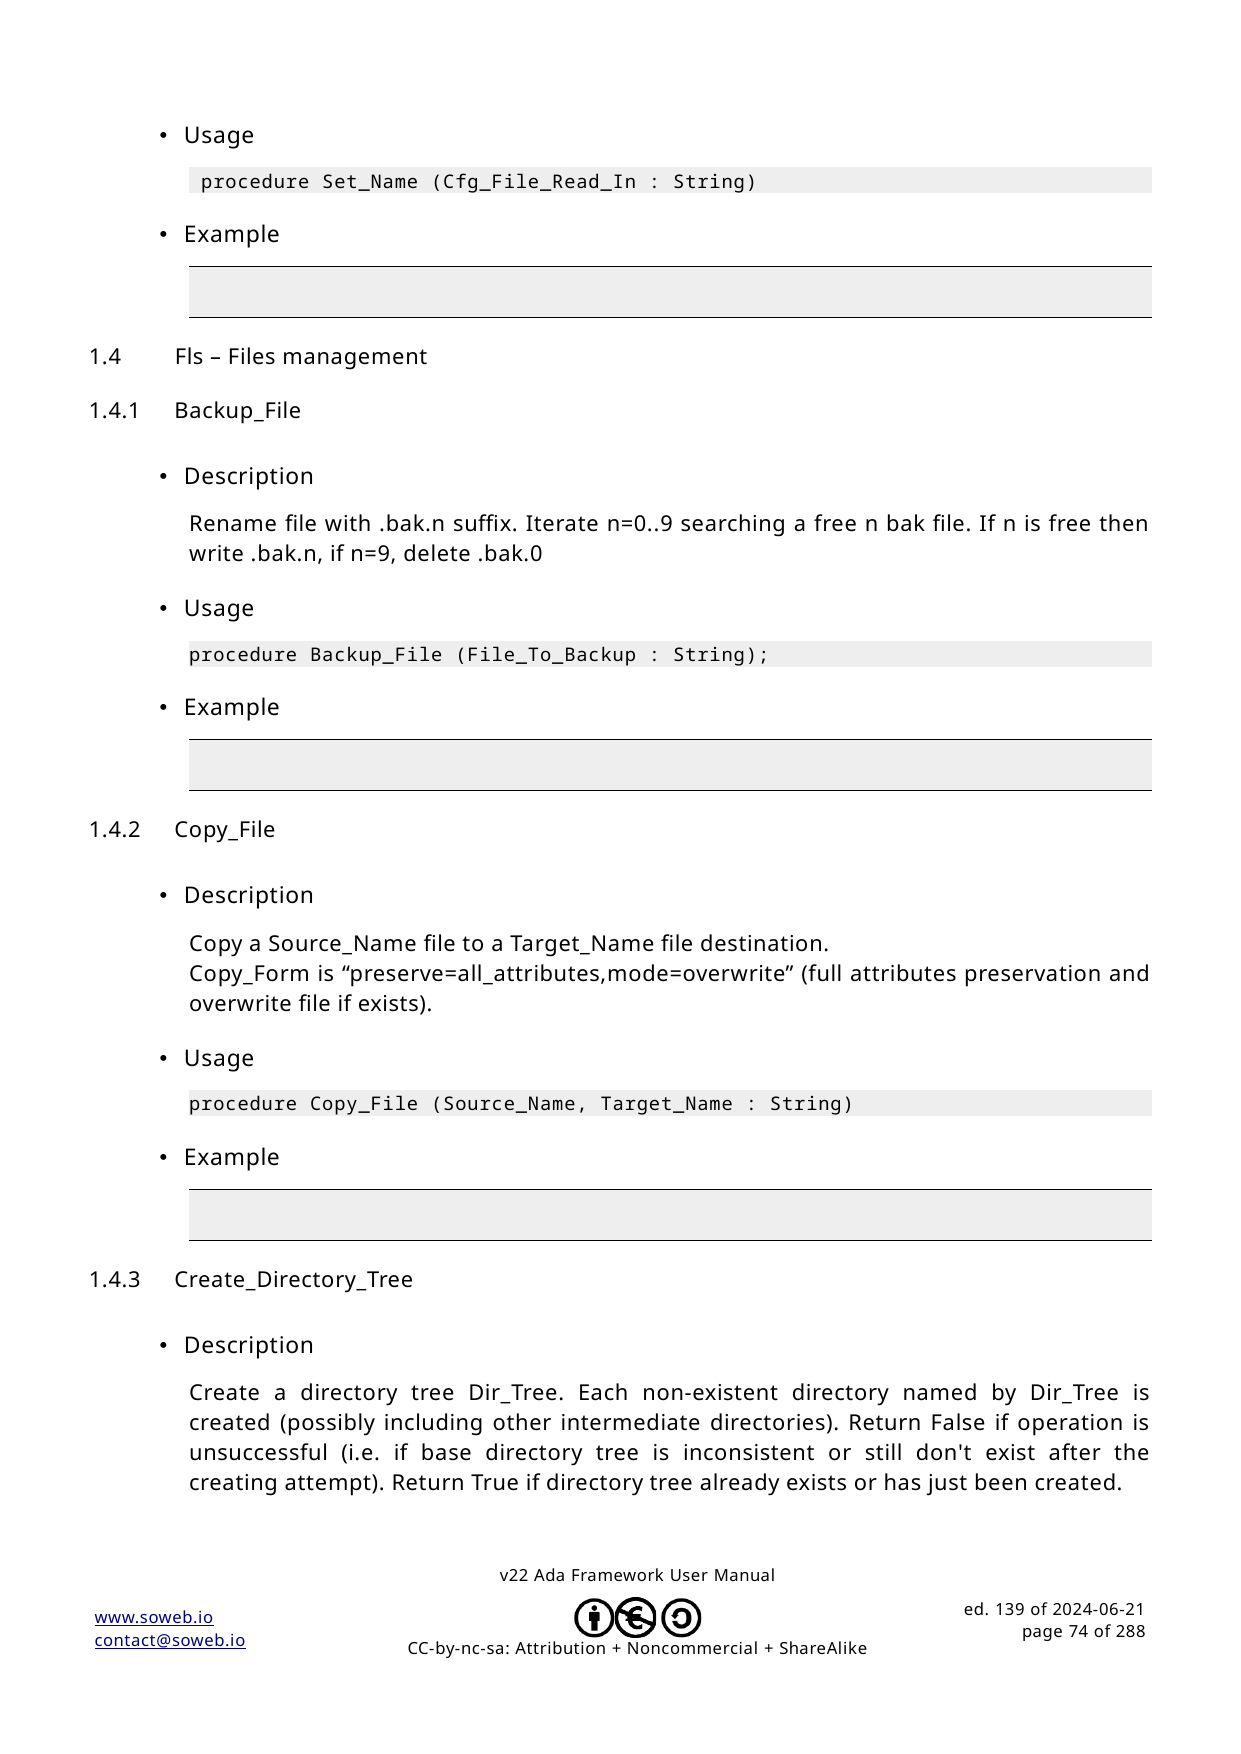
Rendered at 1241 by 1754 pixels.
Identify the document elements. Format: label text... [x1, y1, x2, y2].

subtitle Create_Directory_Tree [88, 1264, 1152, 1305]
subtitle Example [159, 217, 1152, 248]
text Copy a Source_Name file to a Target_Name file destination. [189, 928, 1152, 958]
subtitle Copy_File [88, 814, 1152, 855]
subtitle Fls – Files management [88, 341, 1152, 371]
text Copy_Form is “preserve=all_attributes,mode=overwrite” (full attributes preservation and overwrite file if exists). [189, 958, 1152, 1018]
subtitle Example [159, 690, 1152, 722]
subtitle Usage [159, 1041, 1152, 1073]
text procedure Backup_File (File_To_Backup : String); [189, 641, 1152, 667]
subtitle Description [159, 459, 1152, 490]
text procedure Set_Name (Cfg_File_Read_In : String) [189, 167, 1152, 193]
picture [660, 1597, 702, 1638]
subtitle Description [159, 879, 1152, 910]
subtitle Usage [159, 592, 1152, 623]
text Create a directory tree Dir_Tree. Each non-existent directory named by Dir_Tree is created (possibly including other intermediate directories). Return False if operation is unsuccessful (i.e. if base directory tree is inconsistent or still don't exist after the creating attempt). Return True if directory tree already exists or has just been created. [189, 1377, 1152, 1497]
subtitle Backup_File [88, 394, 1152, 436]
text Rename file with .bak.n suffix. Iterate n=0..9 searching a free n bak file. If n is free then write .bak.n, if n=9, delete .bak.0 [189, 508, 1152, 568]
subtitle Usage [159, 118, 1152, 150]
subtitle Example [159, 1140, 1152, 1171]
picture [573, 1597, 657, 1638]
subtitle Description [159, 1328, 1152, 1359]
text procedure Copy_File (Source_Name, Target_Name : String) [189, 1090, 1152, 1116]
